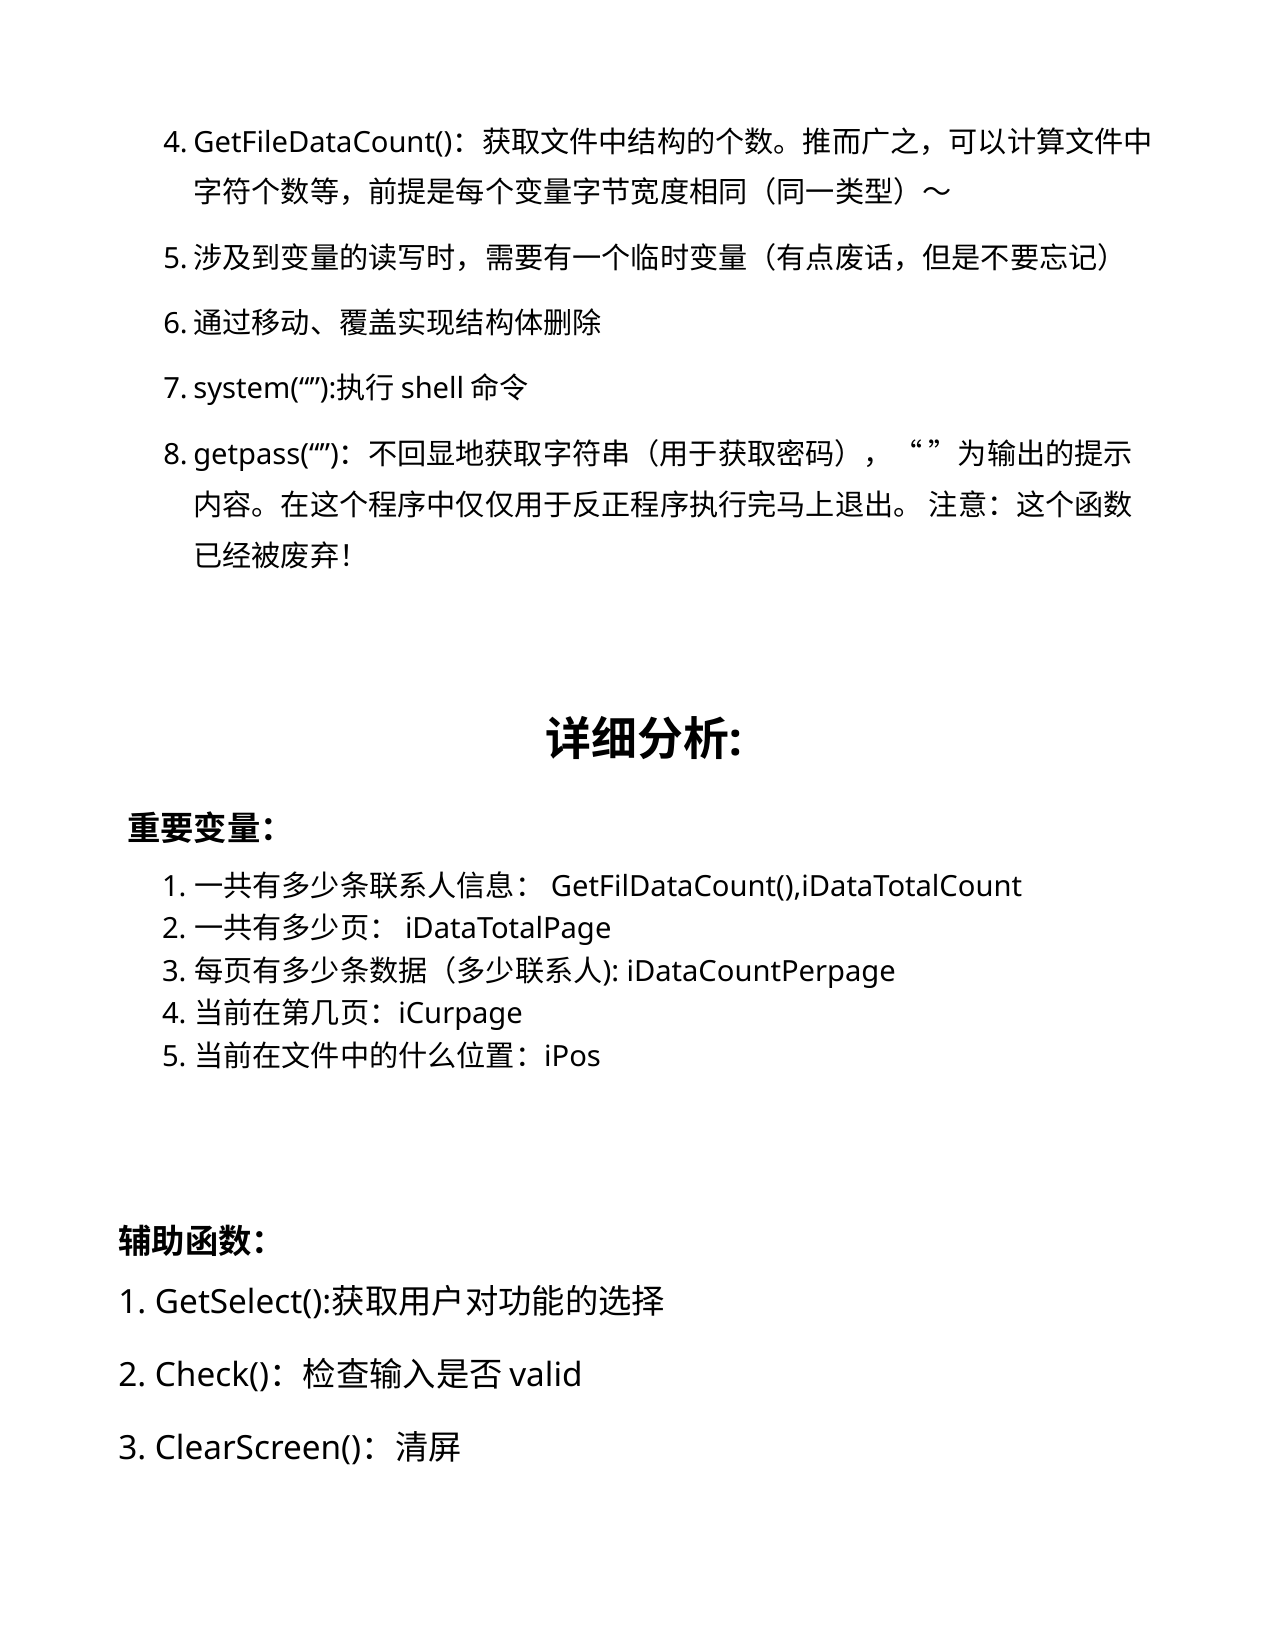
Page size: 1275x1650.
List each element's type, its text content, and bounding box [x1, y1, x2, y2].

subtitle 详细分析: [118, 702, 1157, 768]
text 2. Check()：检查输入是否valid [118, 1348, 1157, 1396]
subtitle 重要变量： [118, 802, 1157, 850]
list getpass(“”)：不回显地获取字符串（用于获取密码），“ ”为输出的提示内容。在这个程序中仅仅用于反正程序执行完马上退出。 注意：这个函数已经被废弃！ [156, 431, 1157, 574]
list 涉及到变量的读写时，需要有一个临时变量（有点废话，但是不要忘记） [156, 234, 1157, 277]
text 1. 一共有多少条联系人信息： GetFilDataCount(),iDataTotalCount [118, 863, 1157, 905]
text 4. 当前在第几页：iCurpage [118, 990, 1157, 1032]
subtitle 辅助函数： [118, 1214, 1157, 1263]
text 2. 一共有多少页： iDataTotalPage [118, 905, 1157, 947]
text 1. GetSelect():获取用户对功能的选择 [118, 1275, 1157, 1324]
list GetFileDataCount()：获取文件中结构的个数。推而广之，可以计算文件中字符个数等，前提是每个变量字节宽度相同（同一类型）～ [156, 118, 1157, 211]
text 5. 当前在文件中的什么位置：iPos [118, 1032, 1157, 1074]
list system(“”):执行shell命令 [156, 365, 1157, 407]
text 3. 每页有多少条数据（多少联系人): iDataCountPerpage [118, 947, 1157, 990]
text 3. ClearScreen()：清屏 [118, 1421, 1157, 1469]
list 通过移动、覆盖实现结构体删除 [156, 300, 1157, 342]
